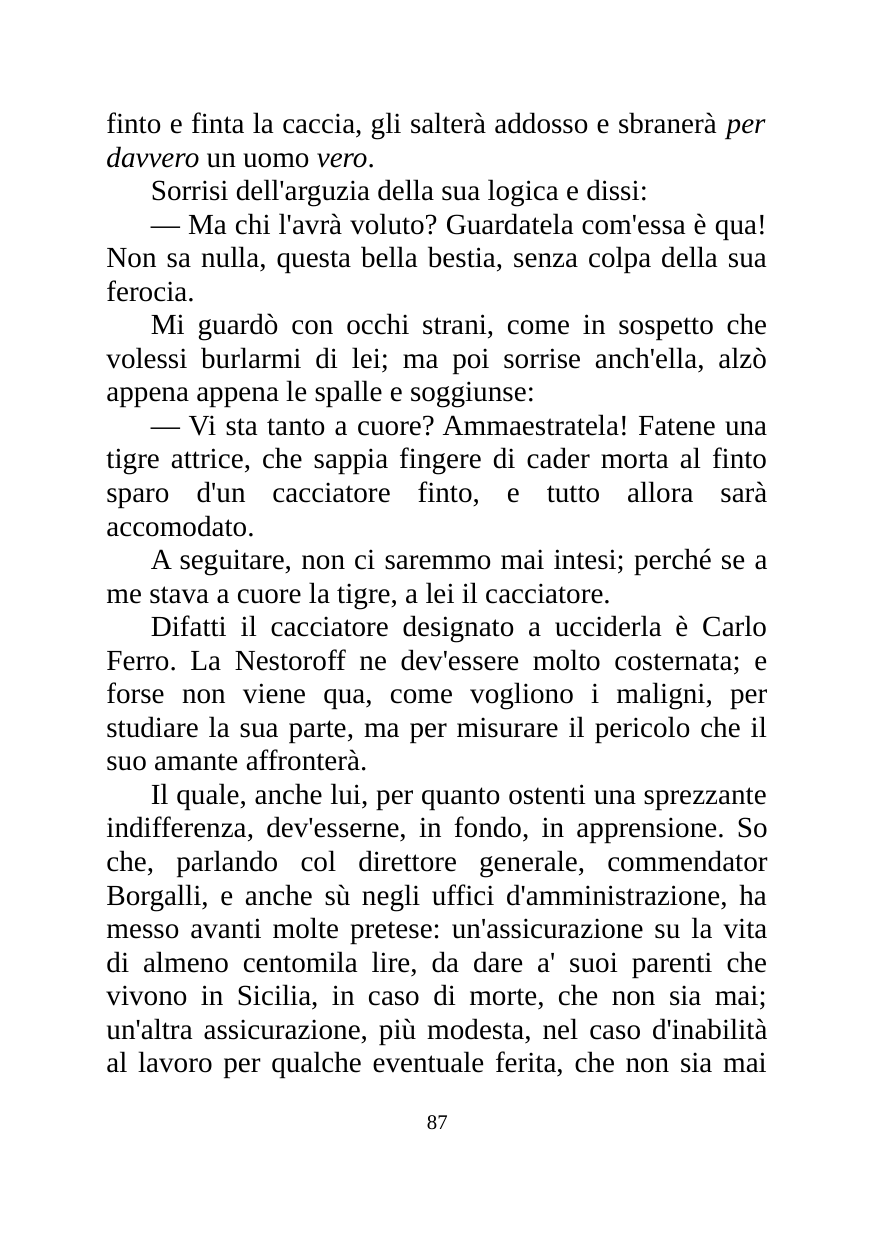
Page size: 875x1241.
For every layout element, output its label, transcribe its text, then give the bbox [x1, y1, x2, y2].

text finto e finta la caccia, gli salterà addosso e sbranerà per davvero un uomo vero. [106, 106, 768, 173]
text A seguitare, non ci saremmo mai intesi; perché se a me stava a cuore la tigre, a lei il cacciatore. [106, 542, 768, 609]
text — Vi sta tanto a cuore? Ammaestratela! Fatene una tigre attrice, che sappia fingere di cader morta al finto sparo d'un cacciatore finto, e tutto allora sarà accomodato. [106, 408, 768, 542]
text — Ma chi l'avrà voluto? Guardatela com'essa è qua! Non sa nulla, questa bella bestia, senza colpa della sua ferocia. [106, 207, 768, 307]
text Il quale, anche lui, per quanto ostenti una sprezzante indifferenza, dev'esserne, in fondo, in apprensione. So che, parlando col direttore generale, commendator Borgalli, e anche sù negli uffici d'amministrazione, ha messo avanti molte pretese: un'assicurazione su la vita di almeno centomila lire, da dare a' suoi parenti che vivono in Sicilia, in caso di morte, che non sia mai; un'altra assicurazione, più modesta, nel caso d'inabilità al lavoro per qualche eventuale ferita, che non sia mai [106, 777, 768, 1079]
text Sorrisi dell'arguzia della sua logica e dissi: [106, 173, 768, 207]
text Mi guardò con occhi strani, come in sospetto che volessi burlarmi di lei; ma poi sorrise anch'ella, alzò appena appena le spalle e soggiunse: [106, 307, 768, 408]
text Difatti il cacciatore designato a ucciderla è Carlo Ferro. La Nestoroff ne dev'essere molto costernata; e forse non viene qua, come vogliono i maligni, per studiare la sua parte, ma per misurare il pericolo che il suo amante affronterà. [106, 609, 768, 777]
